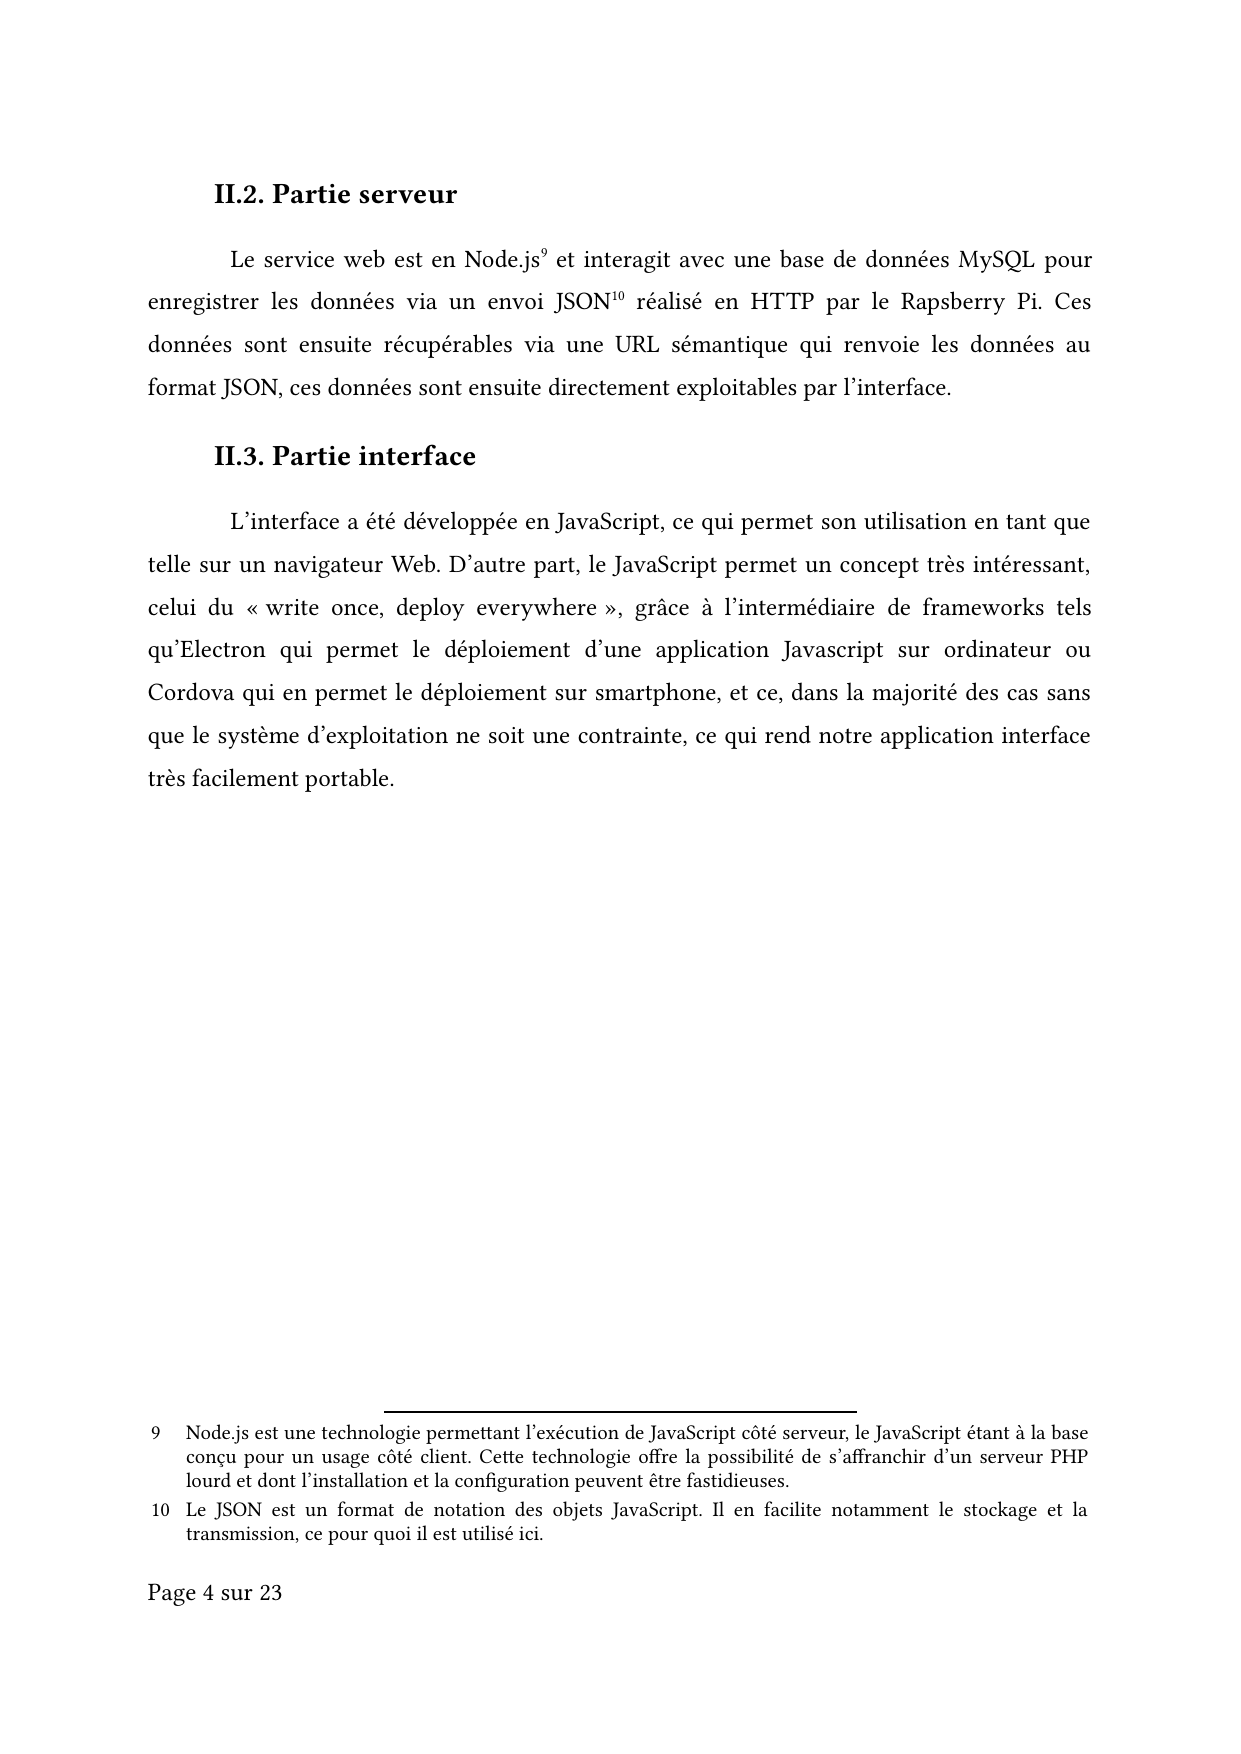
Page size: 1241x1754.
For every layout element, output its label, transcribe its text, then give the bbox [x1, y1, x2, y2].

subtitle Partie interface [148, 439, 1093, 473]
text L’interface a été développée en JavaScript, ce qui permet son utilisation en tant que telle sur un navigateur Web. D’autre part, le JavaScript permet un concept très intéressant, celui du « write once, deploy everywhere », grâce à l’intermédiaire de frameworks tels qu’Electron qui permet le déploiement d’une application Javascript sur ordinateur ou Cordova qui en permet le déploiement sur smartphone, et ce, dans la majorité des cas sans que le système d’exploitation ne soit une contrainte, ce qui rend notre application interface très facilement portable. [148, 507, 1093, 792]
text Le JSON est un format de notation des objets JavaScript. Il en facilite notamment le stockage et la transmission, ce pour quoi il est utilisé ici. [148, 1495, 1093, 1548]
text Le service web est en Node.js et interagit avec une base de données MySQL pour enregistrer les données via un envoi JSON réalisé en HTTP par le Rapsberry Pi. Ces données sont ensuite récupérables via une URL sémantique qui renvoie les données au format JSON, ces données sont ensuite directement exploitables par l’interface. [148, 244, 1093, 402]
text Node.js est une technologie permettant l’exécution de JavaScript côté serveur, le JavaScript étant à la base conçu pour un usage côté client. Cette technologie offre la possibilité de s’affranchir d’un serveur PHP lourd et dont l’installation et la configuration peuvent être fastidieuses. [148, 1418, 1093, 1495]
subtitle Partie serveur [148, 177, 1093, 210]
